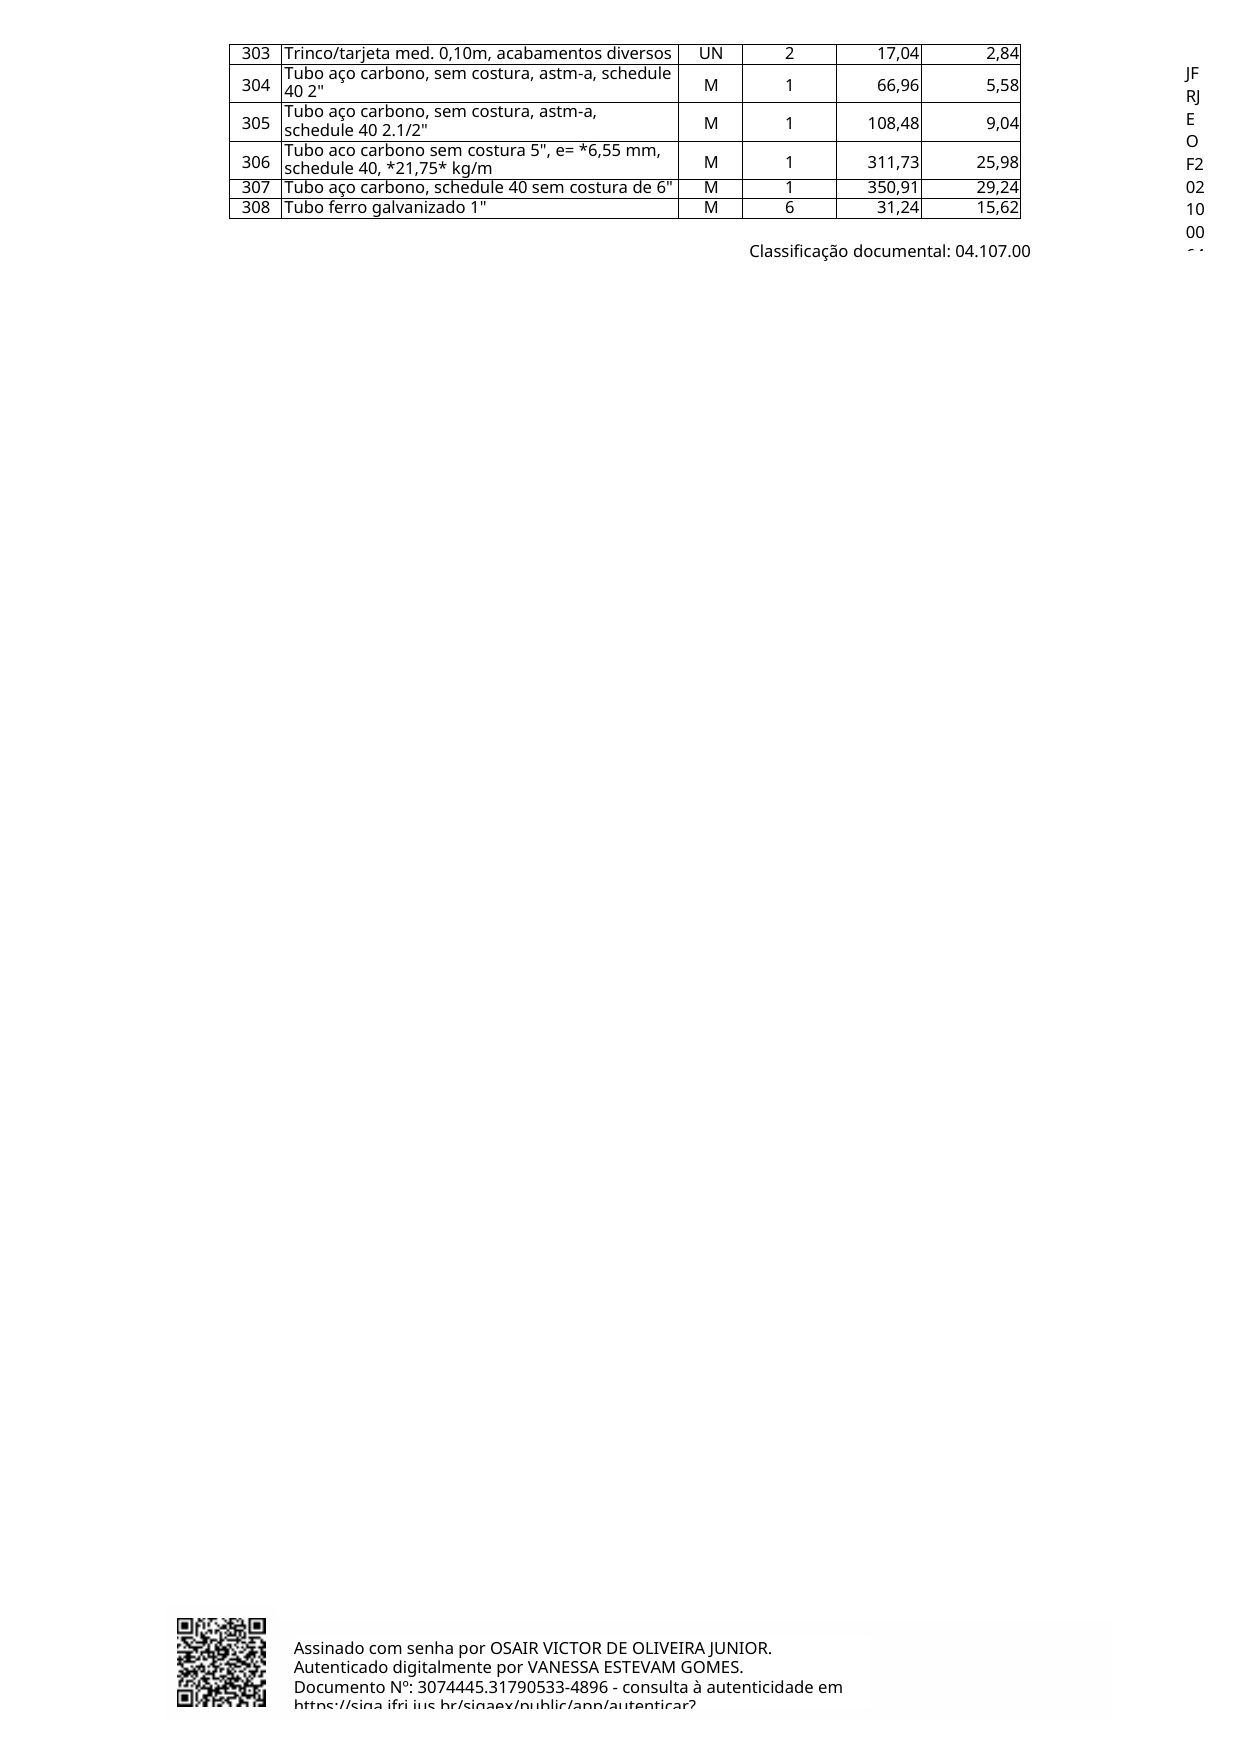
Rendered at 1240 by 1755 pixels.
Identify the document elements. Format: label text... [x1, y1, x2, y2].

text JFRJEOF202100064V13 [1186, 62, 1206, 251]
table_cell 29,24 [922, 180, 1020, 198]
table_cell Tubo aço carbono, sem costura, astm-a, schedule 40 2" [282, 65, 678, 102]
table_cell 17,04 [837, 45, 921, 64]
table_cell 1 [743, 103, 836, 141]
table_cell 308 [230, 199, 281, 218]
table_cell 303 [230, 45, 281, 64]
table_cell 1 [743, 142, 836, 179]
table_cell 15,62 [922, 199, 1020, 218]
table_cell 2,84 [922, 45, 1020, 64]
table_cell 5,58 [922, 65, 1020, 102]
table_cell 311,73 [837, 142, 921, 179]
table_cell M [679, 199, 742, 218]
table_cell M [679, 142, 742, 179]
table_cell 9,04 [922, 103, 1020, 141]
table_cell 31,24 [837, 199, 921, 218]
table_cell 6 [743, 199, 836, 218]
table_cell UN [679, 45, 742, 64]
table_cell 305 [230, 103, 281, 141]
text Classificação documental: 04.107.00 [749, 60, 1227, 262]
table_cell M [679, 65, 742, 102]
table_cell 108,48 [837, 103, 921, 141]
table_cell M [679, 103, 742, 141]
table_cell Tubo ferro galvanizado 1" [282, 199, 678, 218]
table_cell 304 [230, 65, 281, 102]
table_cell 350,91 [837, 180, 921, 198]
table_cell Trinco/tarjeta med. 0,10m, acabamentos diversos [282, 45, 678, 64]
table_cell Tubo aço carbono, schedule 40 sem costura de 6" [282, 180, 678, 198]
table_cell 2 [743, 45, 836, 64]
table_cell 1 [743, 180, 836, 198]
table_cell Tubo aço carbono, sem costura, astm-a, schedule 40 2.1/2" [282, 103, 678, 141]
table_cell 306 [230, 142, 281, 179]
table_cell 307 [230, 180, 281, 198]
table_cell 25,98 [922, 142, 1020, 179]
table_cell 1 [743, 65, 836, 102]
table_cell 66,96 [837, 65, 921, 102]
table_cell M [679, 180, 742, 198]
table_cell Tubo aco carbono sem costura 5", e= *6,55 mm, schedule 40, *21,75* kg/m [282, 142, 678, 179]
